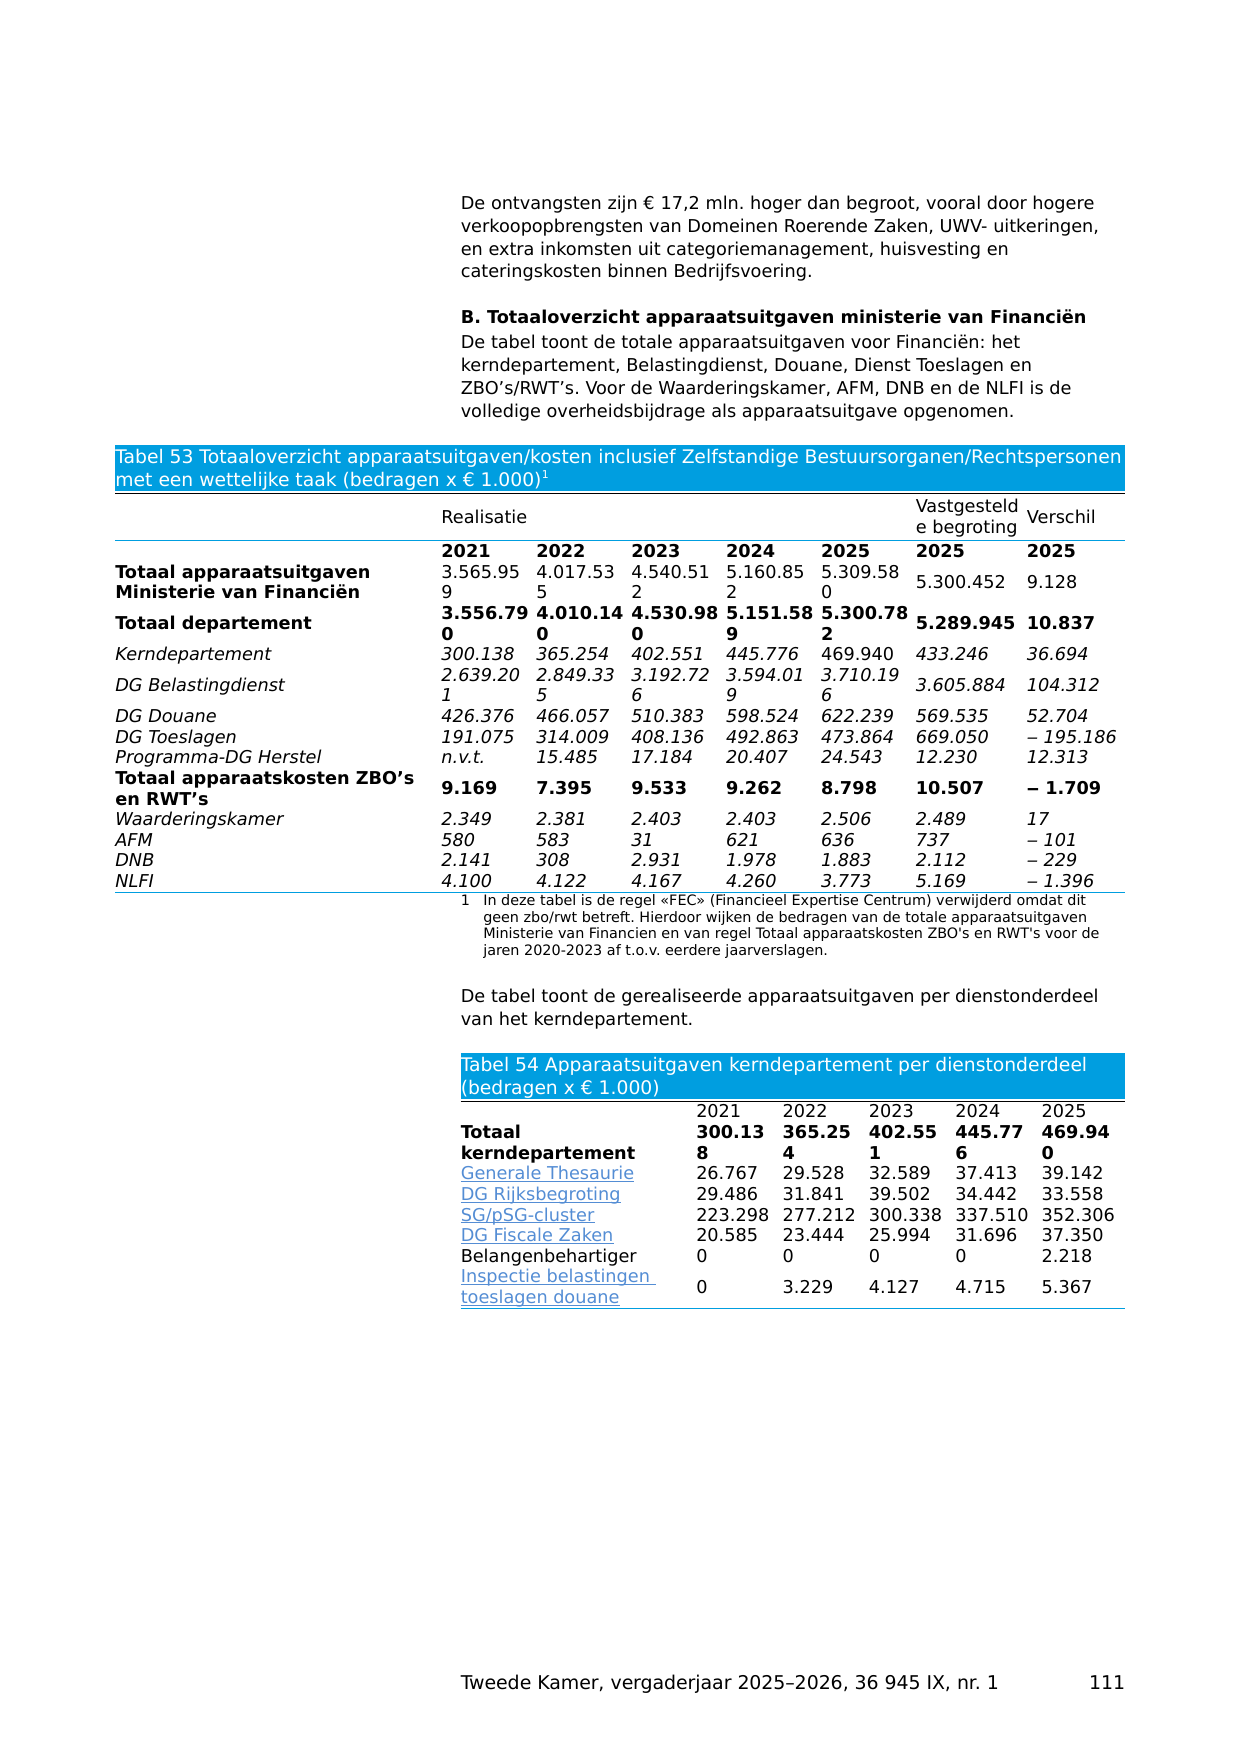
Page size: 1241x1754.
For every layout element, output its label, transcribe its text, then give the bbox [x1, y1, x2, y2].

list In deze tabel is de regel «FEC» (Financieel Expertise Centrum) verwijderd omdat dit geen zbo/rwt betreft. Hierdoor wijken de bedragen van de totale apparaatsuitgaven Ministerie van Financien en van regel Totaal apparaatskosten ZBO's en RWT's voor de jaren 2020-2023 af t.o.v. eerdere jaarverslagen. [461, 893, 1125, 959]
table_cell 223.298 [693, 1205, 779, 1225]
table_cell 426.376 [438, 706, 533, 727]
table_cell 580 [438, 830, 533, 850]
table_cell 4.715 [952, 1266, 1038, 1308]
table_cell 492.863 [723, 727, 818, 747]
table_cell 445.776 [952, 1122, 1038, 1163]
table_cell 9.169 [438, 768, 533, 809]
table_cell SG/pSG-cluster [461, 1205, 693, 1225]
table_cell 34.442 [952, 1184, 1038, 1204]
table_cell Totaal apparaatskosten ZBO’s en RWT’s [115, 768, 438, 809]
text De tabel toont de gerealiseerde apparaatsuitgaven per dienstonderdeel van het kerndepartement. [461, 984, 1125, 1030]
table_cell 2.403 [723, 809, 818, 830]
table_cell 5.309.580 [818, 562, 913, 603]
table_cell 9.533 [628, 768, 723, 809]
table_cell 598.524 [723, 706, 818, 727]
table_cell 31 [628, 830, 723, 850]
table_cell 7.395 [533, 768, 628, 809]
table_cell 3.192.726 [628, 665, 723, 706]
table_cell 1.883 [818, 850, 913, 871]
table_cell n.v.t. [438, 747, 533, 768]
table_cell 2024 [952, 1102, 1038, 1122]
table_cell 2.489 [913, 809, 1024, 830]
table_cell 23.444 [780, 1225, 866, 1246]
table_cell 2025 [1024, 541, 1125, 562]
table_cell 737 [913, 830, 1024, 850]
table_cell Vastgestelde begroting [913, 494, 1024, 540]
table_cell 510.383 [628, 706, 723, 727]
table_cell Programma-DG Herstel [115, 747, 438, 768]
table_cell 10.837 [1024, 603, 1125, 644]
table_cell 10.507 [913, 768, 1024, 809]
table_cell 17 [1024, 809, 1125, 830]
table_cell [115, 541, 438, 562]
table_cell 2.112 [913, 850, 1024, 871]
table_cell 2023 [628, 541, 723, 562]
table_cell 31.696 [952, 1225, 1038, 1246]
table_cell 3.565.959 [438, 562, 533, 603]
table_cell 36.694 [1024, 644, 1125, 665]
table_cell 2021 [693, 1102, 779, 1122]
table_cell 5.151.589 [723, 603, 818, 644]
table_cell ‒ 101 [1024, 830, 1125, 850]
table_cell 37.350 [1039, 1225, 1125, 1246]
table_cell 0 [693, 1246, 779, 1266]
table_cell 25.994 [866, 1225, 952, 1246]
table_cell 37.413 [952, 1163, 1038, 1184]
table_cell 39.502 [866, 1184, 952, 1204]
text De ontvangsten zijn € 17,2 mln. hoger dan begroot, vooral door hogere verkoopopbrengsten van Domeinen Roerende Zaken, UWV- uitkeringen, en extra inkomsten uit categoriemanagement, huisvesting en cateringskosten binnen Bedrijfsvoering. [461, 191, 1125, 282]
table_cell 2025 [1039, 1102, 1125, 1122]
table_cell 473.864 [818, 727, 913, 747]
table_cell 15.485 [533, 747, 628, 768]
table_cell ‒ 229 [1024, 850, 1125, 871]
table_cell 308 [533, 850, 628, 871]
table_cell 2.849.335 [533, 665, 628, 706]
table_cell 3.556.790 [438, 603, 533, 644]
table_cell 669.050 [913, 727, 1024, 747]
table_cell 469.940 [818, 644, 913, 665]
table_cell 2.141 [438, 850, 533, 871]
table_cell 2.403 [628, 809, 723, 830]
table_cell 5.300.452 [913, 562, 1024, 603]
table_cell 4.100 [438, 871, 533, 892]
table_cell 583 [533, 830, 628, 850]
table_cell 2.381 [533, 809, 628, 830]
table_cell Verschil [1024, 494, 1125, 540]
table_cell 5.169 [913, 871, 1024, 892]
table_cell Totaal apparaatsuitgaven Ministerie van Financiën [115, 562, 438, 603]
table_cell 2021 [438, 541, 533, 562]
table_cell Belangenbehartiger [461, 1246, 693, 1266]
table_cell 39.142 [1039, 1163, 1125, 1184]
table_cell DG Belastingdienst [115, 665, 438, 706]
table_cell [461, 1102, 693, 1122]
table_cell 365.254 [533, 644, 628, 665]
table_cell 2025 [818, 541, 913, 562]
table_cell Kerndepartement [115, 644, 438, 665]
table_cell 9.262 [723, 768, 818, 809]
table_cell 622.239 [818, 706, 913, 727]
table_cell 433.246 [913, 644, 1024, 665]
table_cell DG Fiscale Zaken [461, 1225, 693, 1246]
table_cell 3.710.196 [818, 665, 913, 706]
table_cell 4.260 [723, 871, 818, 892]
table_cell Totaal kerndepartement [461, 1122, 693, 1163]
table_cell 445.776 [723, 644, 818, 665]
table_cell 29.486 [693, 1184, 779, 1204]
table_cell 3.229 [780, 1266, 866, 1308]
table_cell ‒ 1.396 [1024, 871, 1125, 892]
table_cell 314.009 [533, 727, 628, 747]
table_cell 569.535 [913, 706, 1024, 727]
table_cell DNB [115, 850, 438, 871]
text De tabel toont de totale apparaatsuitgaven voor Financiën: het kerndepartement, Belastingdienst, Douane, Dienst Toeslagen en ZBO’s/RWT’s. Voor de Waarderingskamer, AFM, DNB en de NLFI is de volledige overheidsbijdrage als apparaatsuitgave opgenomen. [461, 330, 1125, 422]
table_cell 2025 [913, 541, 1024, 562]
table_cell 365.254 [780, 1122, 866, 1163]
table_cell 26.767 [693, 1163, 779, 1184]
table_cell 33.558 [1039, 1184, 1125, 1204]
table_cell 0 [952, 1246, 1038, 1266]
table_cell 4.010.140 [533, 603, 628, 644]
table_cell Totaal departement [115, 603, 438, 644]
table_cell 4.167 [628, 871, 723, 892]
table_cell 12.230 [913, 747, 1024, 768]
table_cell 31.841 [780, 1184, 866, 1204]
table_cell Waarderingskamer [115, 809, 438, 830]
table_cell 621 [723, 830, 818, 850]
table_cell 3.594.019 [723, 665, 818, 706]
table_cell 636 [818, 830, 913, 850]
table_cell 5.300.782 [818, 603, 913, 644]
table_cell 1.978 [723, 850, 818, 871]
table_cell 402.551 [628, 644, 723, 665]
table_cell 300.138 [438, 644, 533, 665]
table_cell 20.585 [693, 1225, 779, 1246]
table_cell 3.773 [818, 871, 913, 892]
table_cell 32.589 [866, 1163, 952, 1184]
table_cell 5.367 [1039, 1266, 1125, 1308]
table_cell 2.931 [628, 850, 723, 871]
table_cell Realisatie [438, 494, 913, 540]
table_cell 300.338 [866, 1205, 952, 1225]
table_cell AFM [115, 830, 438, 850]
table_cell Generale Thesaurie [461, 1163, 693, 1184]
table_cell 4.017.535 [533, 562, 628, 603]
table_cell DG Toeslagen [115, 727, 438, 747]
table_cell 4.530.980 [628, 603, 723, 644]
table_cell 191.075 [438, 727, 533, 747]
table_cell [115, 494, 438, 540]
table_cell 5.289.945 [913, 603, 1024, 644]
table_cell DG Douane [115, 706, 438, 727]
table_cell 2.218 [1039, 1246, 1125, 1266]
table_cell 52.704 [1024, 706, 1125, 727]
table_cell 4.127 [866, 1266, 952, 1308]
table_cell 9.128 [1024, 562, 1125, 603]
table_cell 12.313 [1024, 747, 1125, 768]
table_cell 300.138 [693, 1122, 779, 1163]
table_cell 277.212 [780, 1205, 866, 1225]
table_cell 2024 [723, 541, 818, 562]
table_cell 29.528 [780, 1163, 866, 1184]
table_cell 3.605.884 [913, 665, 1024, 706]
table_cell NLFI [115, 871, 438, 892]
table_cell 0 [693, 1266, 779, 1308]
table_cell 2.349 [438, 809, 533, 830]
table_cell 469.940 [1039, 1122, 1125, 1163]
table_cell 20.407 [723, 747, 818, 768]
table_cell 352.306 [1039, 1205, 1125, 1225]
table_cell 408.136 [628, 727, 723, 747]
text B. Totaaloverzicht apparaatsuitgaven ministerie van Financiën [461, 305, 1125, 328]
table_cell DG Rijksbegroting [461, 1184, 693, 1204]
table_cell 24.543 [818, 747, 913, 768]
table_cell 0 [866, 1246, 952, 1266]
table_cell 4.122 [533, 871, 628, 892]
table_cell 2022 [533, 541, 628, 562]
table_cell 17.184 [628, 747, 723, 768]
table_cell 4.540.512 [628, 562, 723, 603]
table_cell 337.510 [952, 1205, 1038, 1225]
table_cell 466.057 [533, 706, 628, 727]
table_cell 5.160.852 [723, 562, 818, 603]
table_cell 0 [780, 1246, 866, 1266]
table_cell 104.312 [1024, 665, 1125, 706]
table_cell ‒ 1.709 [1024, 768, 1125, 809]
table_cell ‒ 195.186 [1024, 727, 1125, 747]
table_cell 2.506 [818, 809, 913, 830]
table_cell 402.551 [866, 1122, 952, 1163]
table_cell 2.639.201 [438, 665, 533, 706]
table_cell 8.798 [818, 768, 913, 809]
table_cell 2022 [780, 1102, 866, 1122]
table_cell Inspectie belastingen toeslagen douane [461, 1266, 693, 1308]
table_cell 2023 [866, 1102, 952, 1122]
